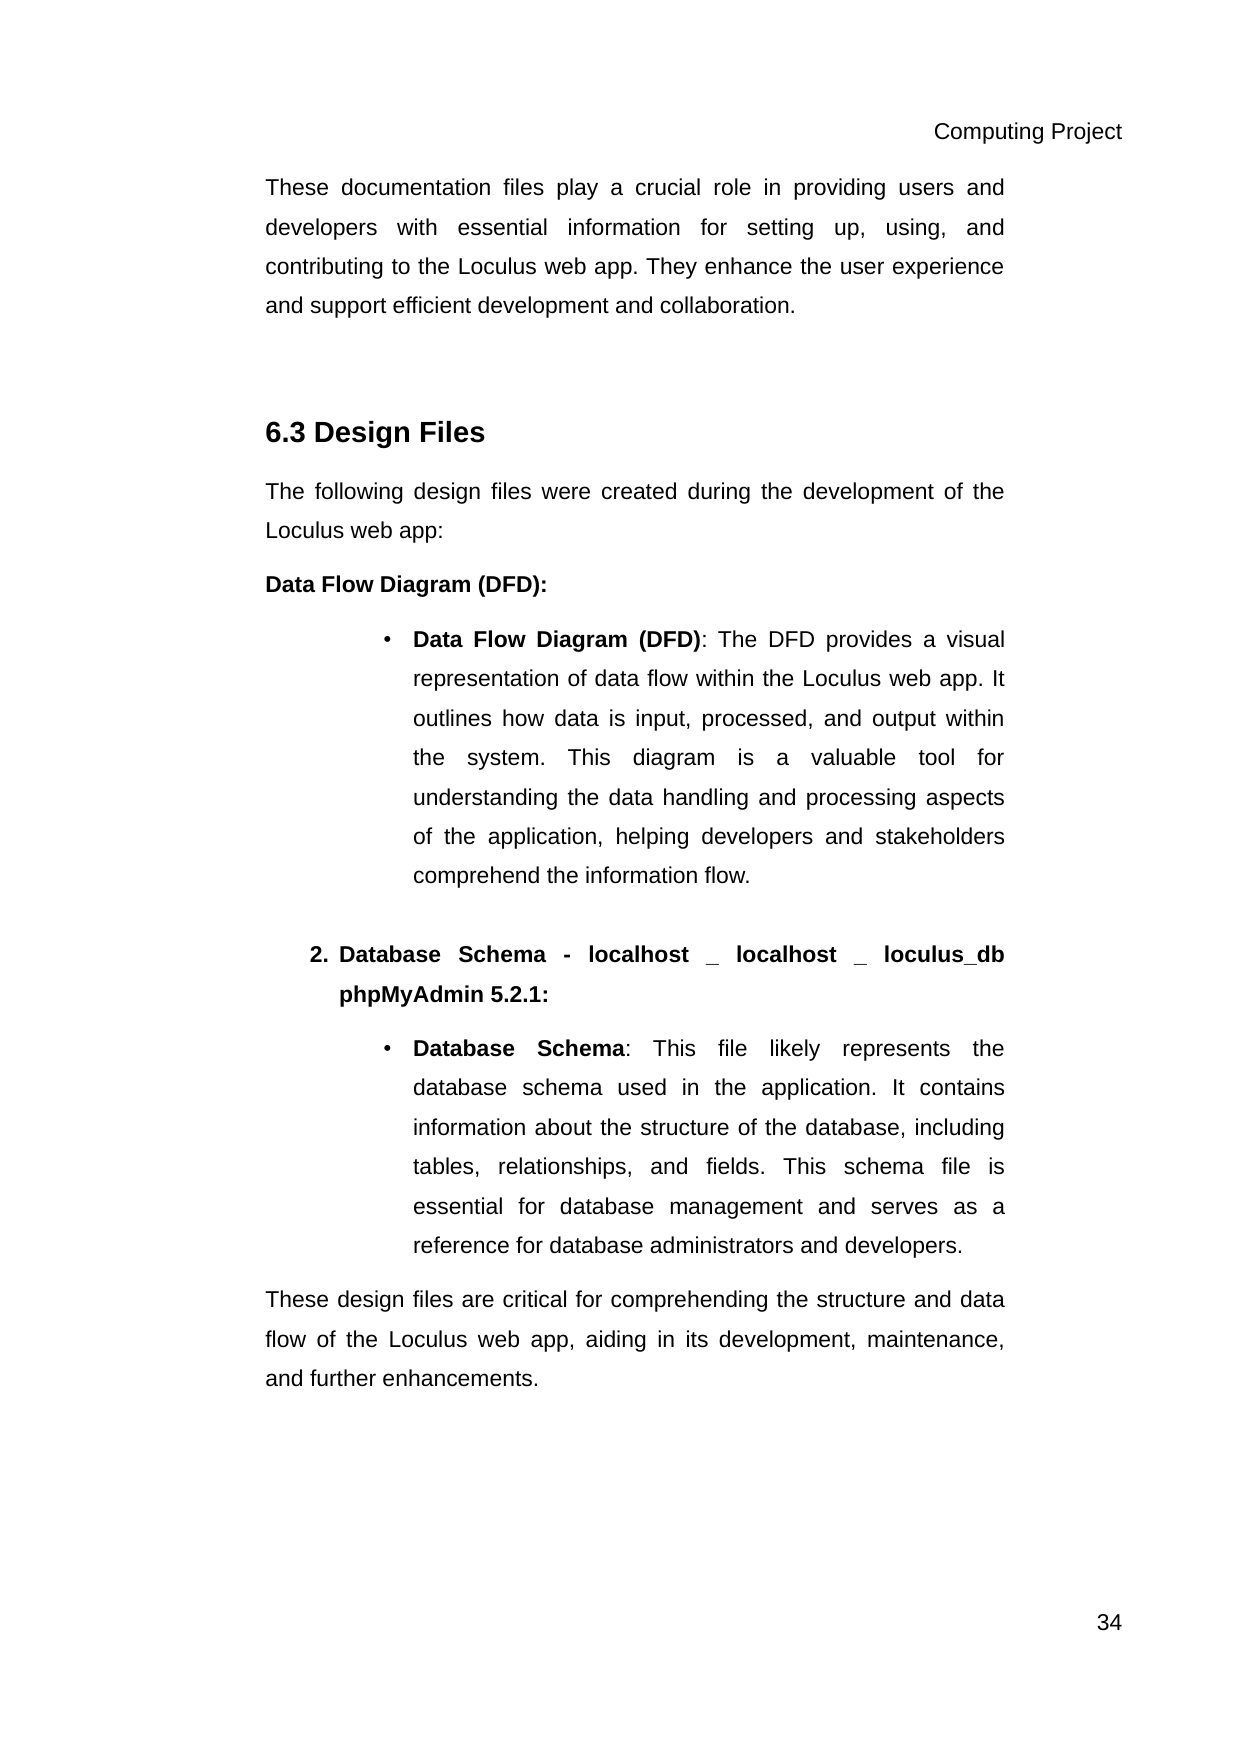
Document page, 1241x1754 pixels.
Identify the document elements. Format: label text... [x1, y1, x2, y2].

text These design files are critical for comprehending the structure and data flow of the Loculus web app, aiding in its development, maintenance, and further enhancements. [265, 1286, 1005, 1392]
list Database Schema: This file likely represents the database schema used in the application. It contains information about the structure of the database, including tables, relationships, and fields. This schema file is essential for database management and serves as a reference for database administrators and developers. [383, 1035, 1005, 1259]
subtitle 6.3 Design Files [265, 415, 1005, 449]
text These documentation files play a crucial role in providing users and developers with essential information for setting up, using, and contributing to the Loculus web app. They enhance the user experience and support efficient development and collaboration. [265, 174, 1005, 319]
list Database Schema - localhost _ localhost _ loculus_db phpMyAdmin 5.2.1: [309, 941, 1005, 1007]
text The following design files were created during the development of the Loculus web app: [265, 478, 1005, 544]
text Data Flow Diagram (DFD): [265, 571, 1005, 598]
list Data Flow Diagram (DFD): The DFD provides a visual representation of data flow within the Loculus web app. It outlines how data is input, processed, and output within the system. This diagram is a valuable tool for understanding the data handling and processing aspects of the application, helping developers and stakeholders comprehend the information flow. [383, 626, 1005, 889]
